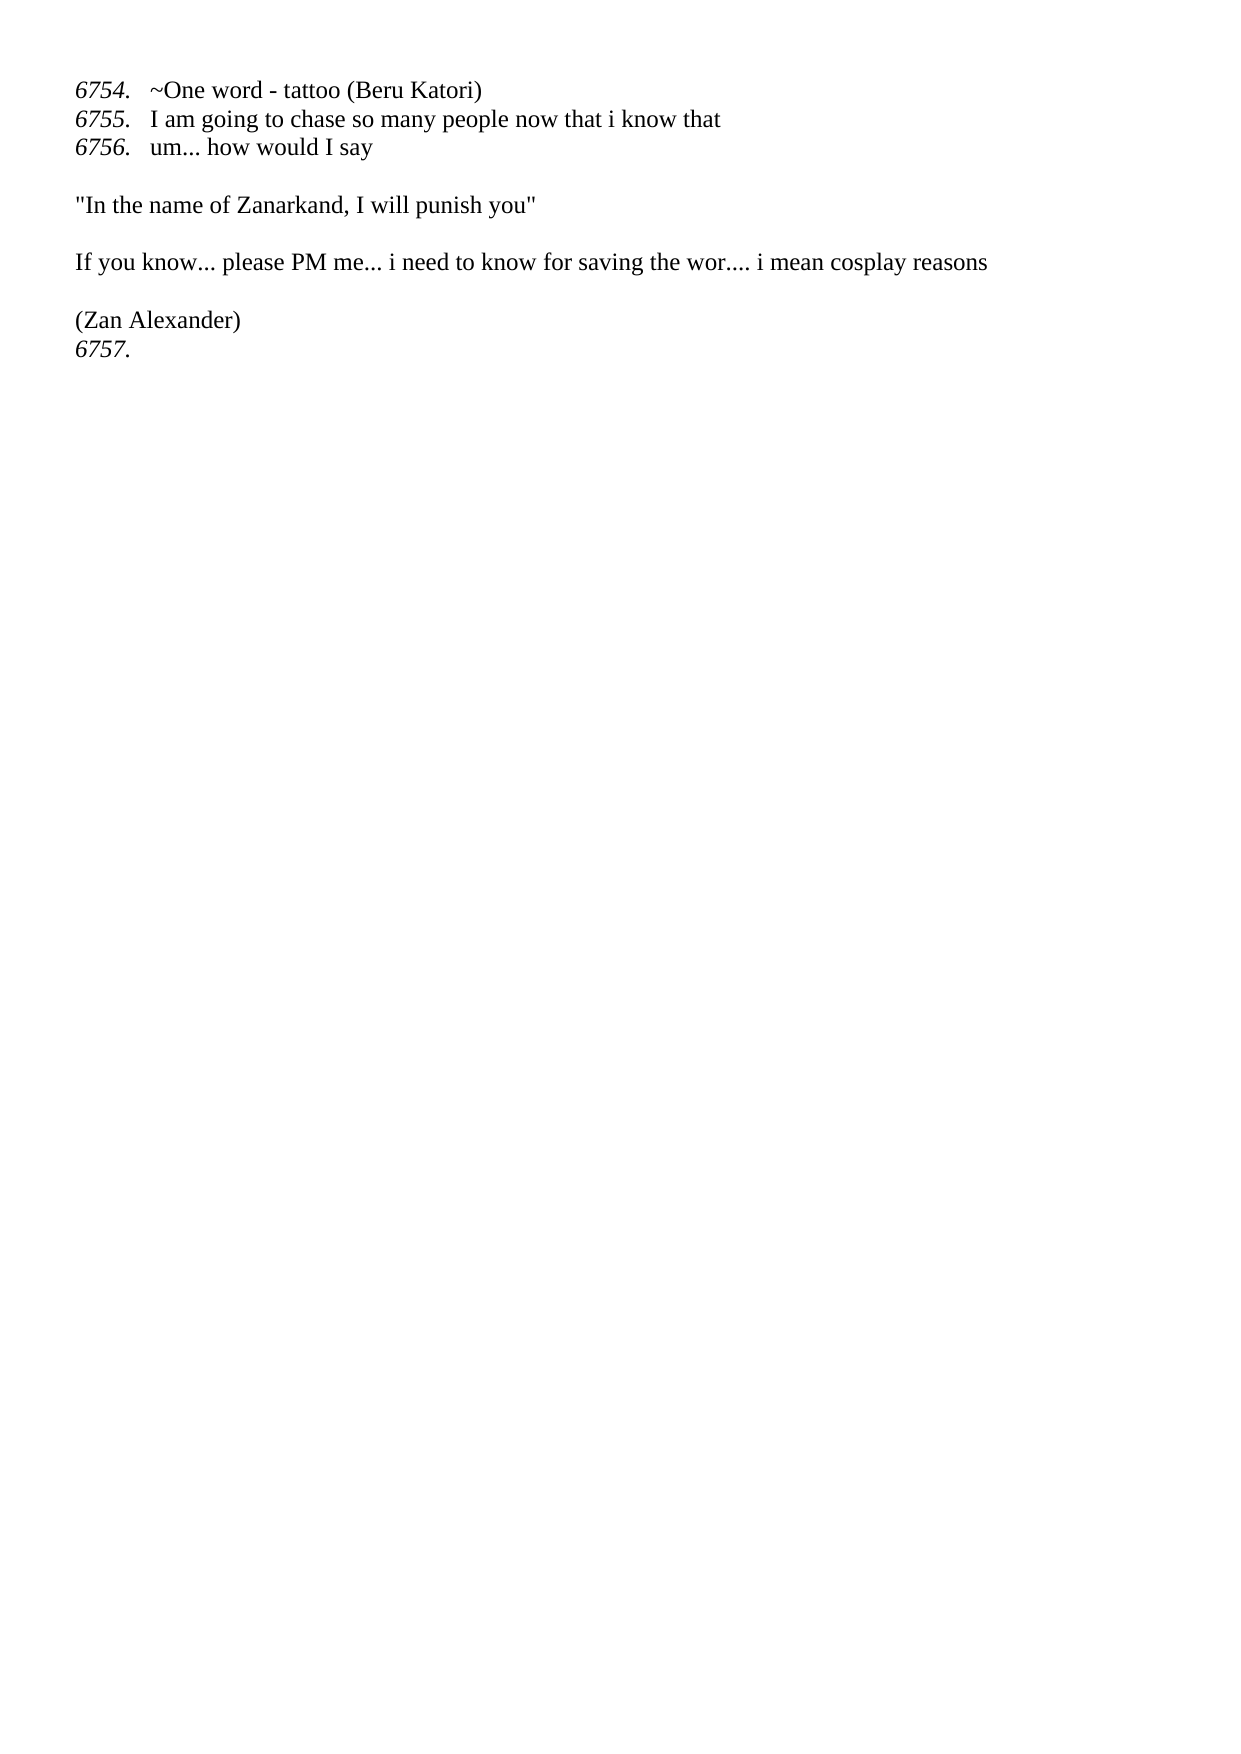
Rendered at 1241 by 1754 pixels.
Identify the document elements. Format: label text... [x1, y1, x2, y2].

list ~One word - tattoo (Beru Katori) [75, 75, 1165, 104]
list I am going to chase so many people now that i know that [75, 104, 1165, 132]
list If you know... please PM me... i need to know for saving the wor.... i mean cosplay reasons [75, 247, 1165, 276]
list (Zan Alexander) [75, 305, 1165, 334]
list um... how would I say [75, 132, 1165, 161]
list "In the name of Zanarkand, I will punish you" [75, 190, 1165, 219]
